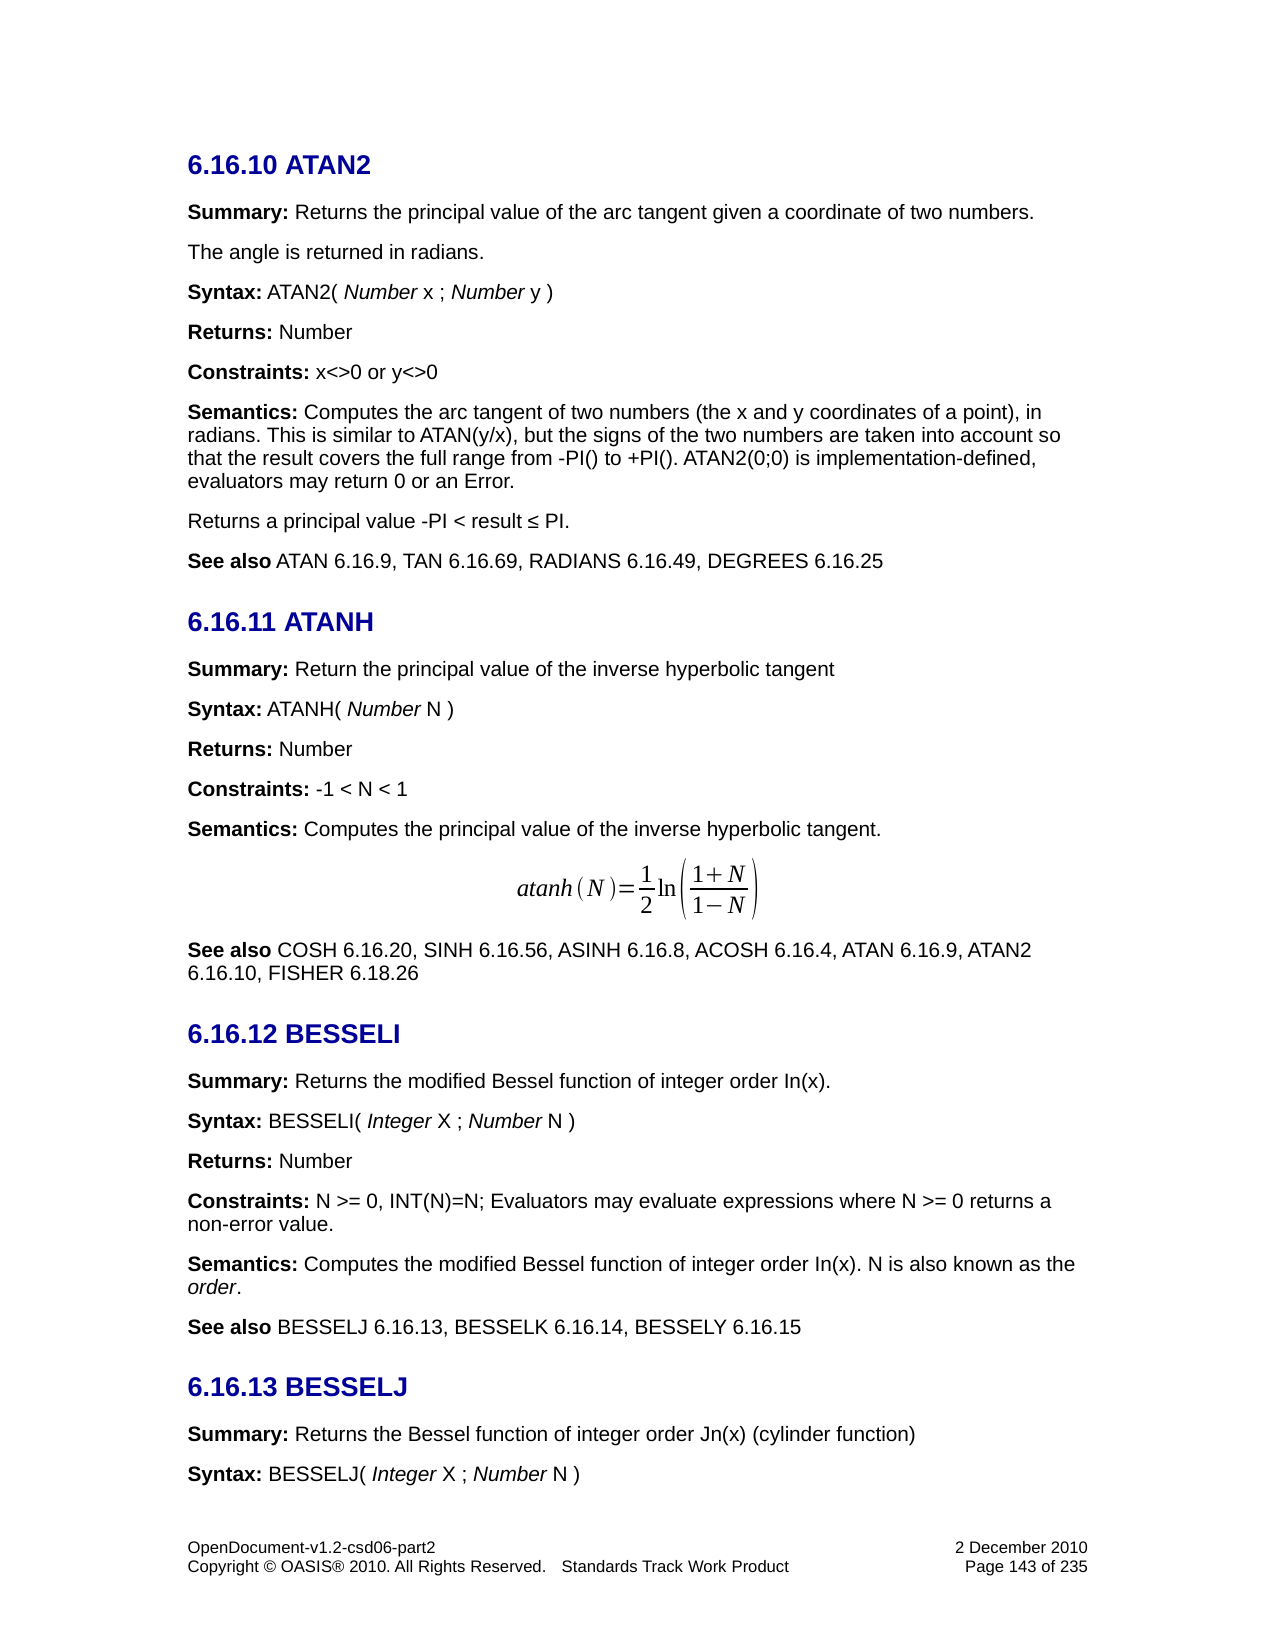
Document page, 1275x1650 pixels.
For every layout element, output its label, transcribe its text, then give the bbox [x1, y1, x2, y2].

text Constraints: -1 < N < 1 [187, 777, 1088, 801]
text Returns: Number [187, 737, 1088, 761]
text Summary: Return the principal value of the inverse hyperbolic tangent [187, 658, 1088, 681]
text Summary: Returns the modified Bessel function of integer order In(x). [187, 1069, 1088, 1093]
text Summary: Returns the Bessel function of integer order Jn(x) (cylinder function) [187, 1423, 1088, 1446]
text Semantics: Computes the modified Bessel function of integer order In(x). N is also known as the order. [187, 1252, 1088, 1299]
text Syntax: ATANH( Number N ) [187, 697, 1088, 721]
text Syntax: BESSELJ( Integer X ; Number N ) [187, 1463, 1088, 1486]
subtitle BESSELI [187, 1018, 1088, 1049]
text Syntax: BESSELI( Integer X ; Number N ) [187, 1109, 1088, 1133]
text See also BESSELJ 6.16.13, BESSELK 6.16.14, BESSELY 6.16.15 [187, 1316, 1088, 1339]
subtitle ATAN2 [187, 150, 1088, 180]
text Syntax: ATAN2( Number x ; Number y ) [187, 281, 1088, 304]
text Constraints: x<>0 or y<>0 [187, 361, 1088, 384]
subtitle BESSELJ [187, 1372, 1088, 1402]
subtitle ATANH [187, 607, 1088, 637]
text The angle is returned in radians. [187, 241, 1088, 264]
text Returns a principal value -PI < result ≤ PI. [187, 510, 1088, 533]
text Semantics: Computes the arc tangent of two numbers (the x and y coordinates of a point), in radians. This is similar to ATAN(y/x), but the signs of the two numbers are taken into account so that the result covers the full range from -PI() to +PI(). ATAN2(0;0) is implementation-defined, evaluators may return 0 or an Error. [187, 401, 1088, 493]
text Semantics: Computes the principal value of the inverse hyperbolic tangent. [187, 817, 1088, 840]
text See also COSH 6.16.20, SINH 6.16.56, ASINH 6.16.8, ACOSH 6.16.4, ATAN 6.16.9, ATAN2 6.16.10, FISHER 6.18.26 [187, 939, 1088, 985]
text See also ATAN 6.16.9, TAN 6.16.69, RADIANS 6.16.49, DEGREES 6.16.25 [187, 550, 1088, 573]
text Returns: Number [187, 1149, 1088, 1173]
text Returns: Number [187, 321, 1088, 344]
text Summary: Returns the principal value of the arc tangent given a coordinate of two numbers. [187, 201, 1088, 224]
text Constraints: N >= 0, INT(N)=N; Evaluators may evaluate expressions where N >= 0 returns a non-error value. [187, 1189, 1088, 1236]
